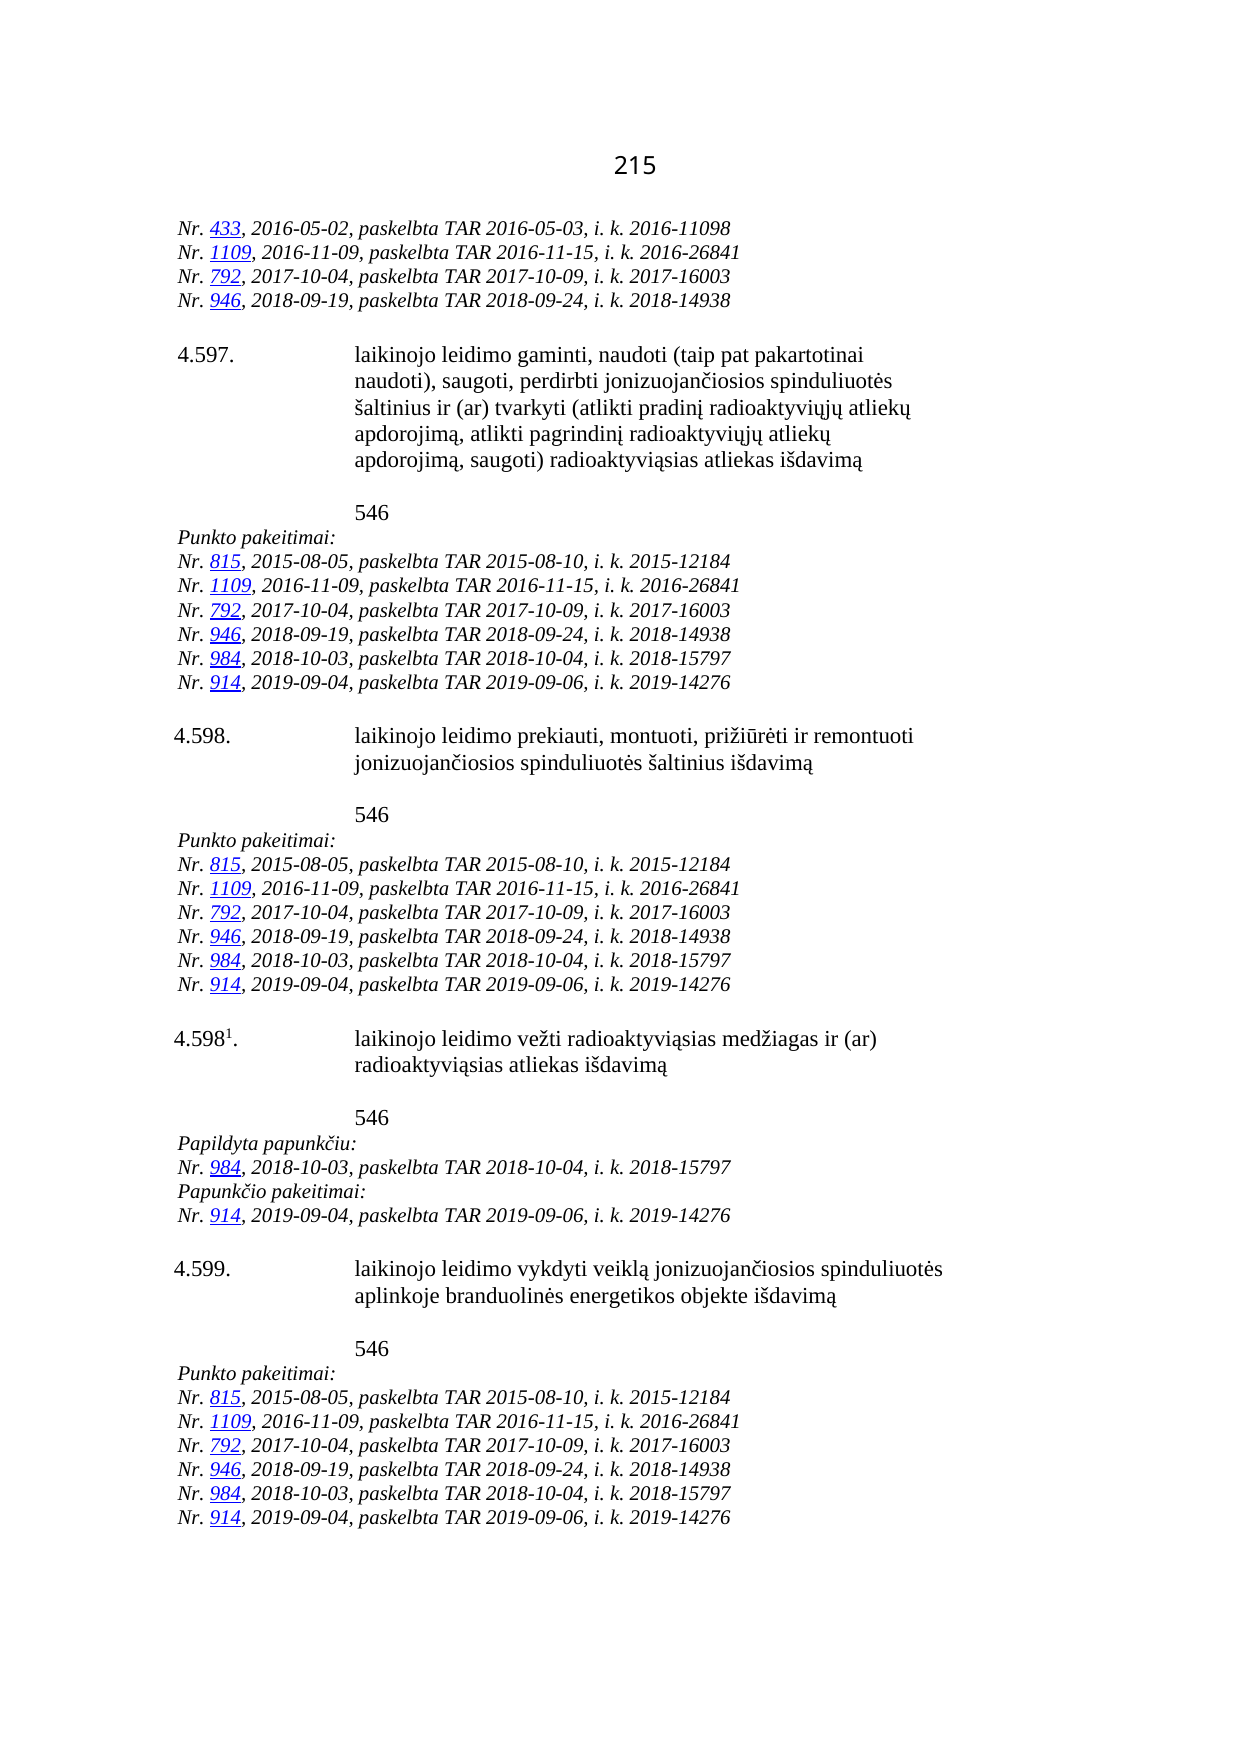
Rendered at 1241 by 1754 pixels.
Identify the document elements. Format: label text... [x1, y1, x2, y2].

text Nr. 815, 2015-08-05, paskelbta TAR 2015-08-10, i. k. 2015-12184 [177, 1385, 1093, 1409]
text Nr. 946, 2018-09-19, paskelbta TAR 2018-09-24, i. k. 2018-14938 [177, 1457, 1093, 1481]
text Nr. 792, 2017-10-04, paskelbta TAR 2017-10-09, i. k. 2017-16003 [177, 597, 1093, 622]
text Nr. 1109, 2016-11-09, paskelbta TAR 2016-11-15, i. k. 2016-26841 [177, 573, 1093, 597]
text Nr. 914, 2019-09-04, paskelbta TAR 2019-09-06, i. k. 2019-14276 [177, 1203, 1093, 1227]
text 4.599. laikinojo leidimo vykdyti veiklą jonizuojančiosios spinduliuotės aplinkoje branduolinės energetikos objekte išdavimą 546 [174, 1256, 945, 1361]
text Punkto pakeitimai: [177, 1361, 1093, 1385]
text Nr. 984, 2018-10-03, paskelbta TAR 2018-10-04, i. k. 2018-15797 [177, 1481, 1093, 1505]
text Punkto pakeitimai: [177, 828, 1093, 852]
text 4.598. laikinojo leidimo prekiauti, montuoti, prižiūrėti ir remontuoti jonizuojančiosios spinduliuotės šaltinius išdavimą 546 [174, 722, 945, 828]
text 4.5981. laikinojo leidimo vežti radioaktyviąsias medžiagas ir (ar) radioaktyviąsias atliekas išdavimą 546 [174, 1025, 945, 1131]
text Nr. 792, 2017-10-04, paskelbta TAR 2017-10-09, i. k. 2017-16003 [177, 264, 1093, 288]
text 4.597. laikinojo leidimo gaminti, naudoti (taip pat pakartotinai naudoti), saugoti, perdirbti jonizuojančiosios spinduliuotės šaltinius ir (ar) tvarkyti (atlikti pradinį radioaktyviųjų atliekų apdorojimą, atlikti pagrindinį radioaktyviųjų atliekų apdorojimą, saugoti) radioaktyviąsias atliekas išdavimą 546 [177, 341, 945, 525]
text Nr. 946, 2018-09-19, paskelbta TAR 2018-09-24, i. k. 2018-14938 [177, 622, 1093, 646]
text Nr. 1109, 2016-11-09, paskelbta TAR 2016-11-15, i. k. 2016-26841 [177, 876, 1093, 900]
text Nr. 984, 2018-10-03, paskelbta TAR 2018-10-04, i. k. 2018-15797 [177, 1154, 1093, 1179]
text Nr. 792, 2017-10-04, paskelbta TAR 2017-10-09, i. k. 2017-16003 [177, 900, 1093, 924]
text Papildyta papunkčiu: [177, 1131, 1093, 1154]
text Nr. 433, 2016-05-02, paskelbta TAR 2016-05-03, i. k. 2016-11098 [177, 216, 1093, 240]
text Nr. 984, 2018-10-03, paskelbta TAR 2018-10-04, i. k. 2018-15797 [177, 948, 1093, 972]
text Nr. 792, 2017-10-04, paskelbta TAR 2017-10-09, i. k. 2017-16003 [177, 1433, 1093, 1457]
text Nr. 914, 2019-09-04, paskelbta TAR 2019-09-06, i. k. 2019-14276 [177, 972, 1093, 996]
text Nr. 1109, 2016-11-09, paskelbta TAR 2016-11-15, i. k. 2016-26841 [177, 240, 1093, 264]
text Nr. 984, 2018-10-03, paskelbta TAR 2018-10-04, i. k. 2018-15797 [177, 646, 1093, 670]
text Nr. 946, 2018-09-19, paskelbta TAR 2018-09-24, i. k. 2018-14938 [177, 924, 1093, 948]
text Nr. 815, 2015-08-05, paskelbta TAR 2015-08-10, i. k. 2015-12184 [177, 549, 1093, 573]
text Papunkčio pakeitimai: [177, 1179, 1093, 1203]
text Nr. 815, 2015-08-05, paskelbta TAR 2015-08-10, i. k. 2015-12184 [177, 852, 1093, 876]
text Nr. 946, 2018-09-19, paskelbta TAR 2018-09-24, i. k. 2018-14938 [177, 288, 1093, 312]
text Punkto pakeitimai: [177, 525, 1093, 549]
text Nr. 914, 2019-09-04, paskelbta TAR 2019-09-06, i. k. 2019-14276 [177, 670, 1093, 694]
text Nr. 914, 2019-09-04, paskelbta TAR 2019-09-06, i. k. 2019-14276 [177, 1505, 1093, 1529]
text Nr. 1109, 2016-11-09, paskelbta TAR 2016-11-15, i. k. 2016-26841 [177, 1409, 1093, 1433]
